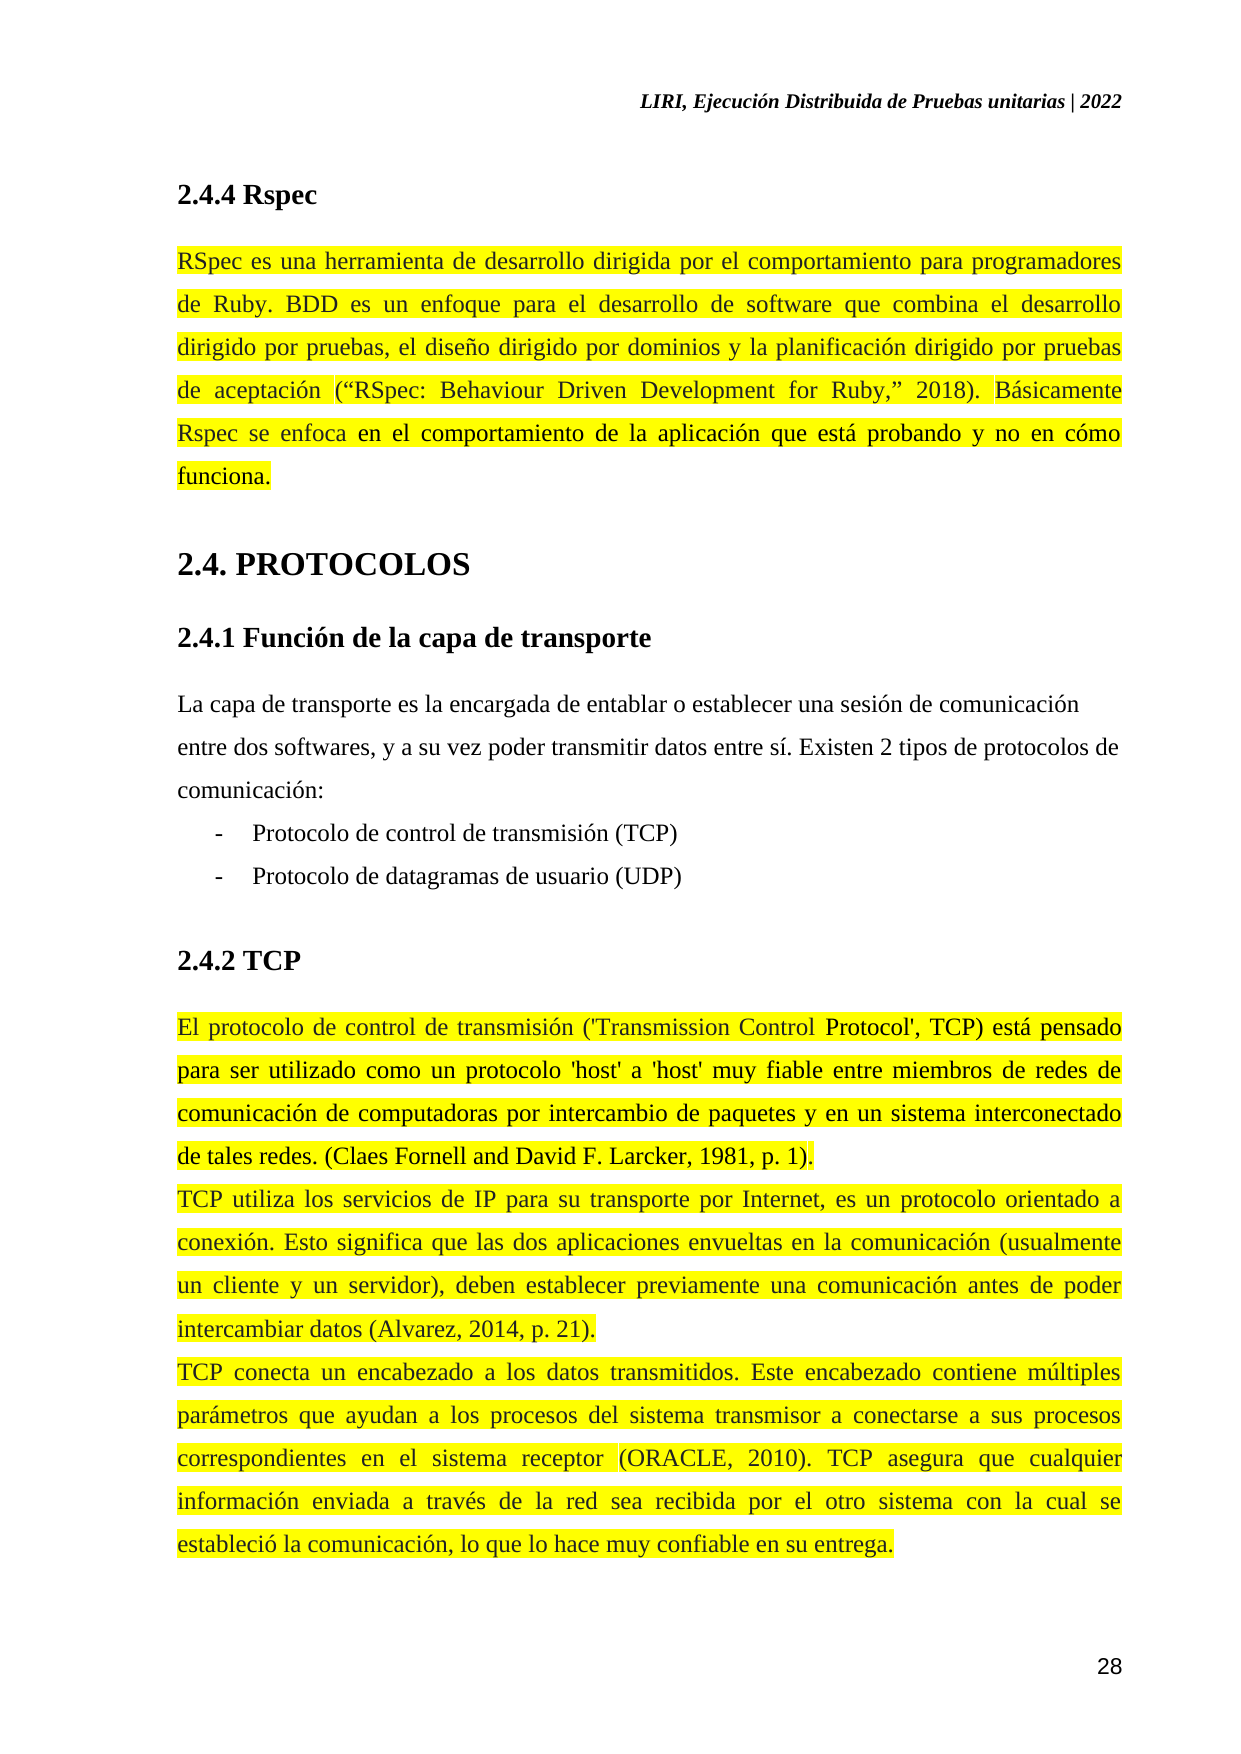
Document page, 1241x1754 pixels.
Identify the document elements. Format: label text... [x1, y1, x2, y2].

text La capa de transporte es la encargada de entablar o establecer una sesión de comunicación entre dos softwares, y a su vez poder transmitir datos entre sí. Existen 2 tipos de protocolos de comunicación: [177, 689, 1122, 804]
text TCP conecta un encabezado a los datos transmitidos. Este encabezado contiene múltiples parámetros que ayudan a los procesos del sistema transmisor a conectarse a sus procesos correspondientes en el sistema receptor (ORACLE, 2010). TCP asegura que cualquier información enviada a través de la red sea recibida por el otro sistema con la cual se estableció la comunicación, lo que lo hace muy confiable en su entrega. [177, 1357, 1122, 1558]
subtitle 2.4. PROTOCOLOS [177, 544, 1126, 582]
subtitle 2.4.2 TCP [177, 943, 1122, 977]
text TCP utiliza los servicios de IP para su transporte por Internet, es un protocolo orientado a conexión. Esto significa que las dos aplicaciones envueltas en la comunicación (usualmente un cliente y un servidor), deben establecer previamente una comunicación antes de poder intercambiar datos (Alvarez, 2014, p. 21). [177, 1184, 1122, 1342]
text El protocolo de control de transmisión ('Transmission Control Protocol', TCP) está pensado para ser utilizado como un protocolo 'host' a 'host' muy fiable entre miembros de redes de comunicación de computadoras por intercambio de paquetes y en un sistema interconectado de tales redes. (Claes Fornell and David F. Larcker, 1981, p. 1)⁠. [177, 1012, 1122, 1170]
list Protocolo de datagramas de usuario (UDP) [214, 861, 1122, 890]
text RSpec es una herramienta de desarrollo dirigida por el comportamiento para programadores de Ruby. BDD es un enfoque para el desarrollo de software que combina el desarrollo dirigido por pruebas, el diseño dirigido por dominios y la planificación dirigido por pruebas de aceptación (“RSpec: Behaviour Driven Development for Ruby,” 2018). Básicamente Rspec se enfoca en el comportamiento de la aplicación que está probando y no en cómo funciona. [177, 246, 1122, 490]
subtitle 2.4.1 Función de la capa de transporte [177, 620, 1122, 654]
subtitle 2.4.4 Rspec [177, 177, 1122, 211]
list Protocolo de control de transmisión (TCP) [214, 818, 1122, 847]
